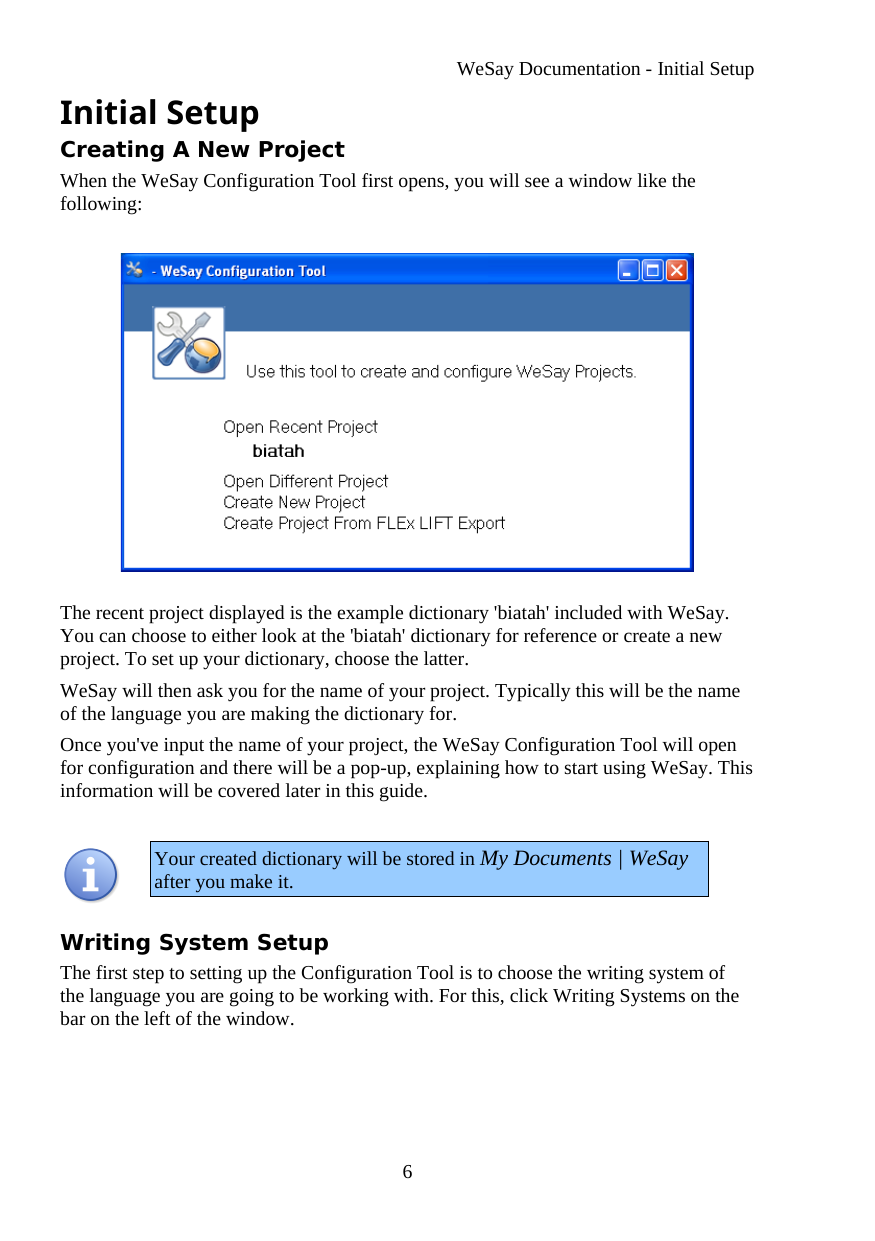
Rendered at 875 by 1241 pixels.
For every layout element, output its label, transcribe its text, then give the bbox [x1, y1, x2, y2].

subtitle Writing System Setup [60, 930, 754, 955]
subtitle Initial Setup [60, 90, 754, 134]
text Your created dictionary will be stored in My Documents | WeSay after you make it. [151, 842, 708, 896]
text The first step to setting up the Configuration Tool is to choose the writing system of the language you are going to be working with. For this, click Writing Systems on the bar on the left of the window. [60, 961, 754, 1029]
picture [120, 253, 694, 572]
subtitle Creating A New Project [60, 137, 754, 163]
picture [60, 844, 121, 905]
text The recent project displayed is the example dictionary 'biatah' included with WeSay. You can choose to either look at the 'biatah' dictionary for reference or create a new project. To set up your dictionary, choose the latter. [60, 223, 754, 670]
text Once you've input the name of your project, the WeSay Configuration Tool will open for configuration and there will be a pop-up, explaining how to start using WeSay. This information will be covered later in this guide. [60, 733, 754, 802]
text WeSay will then ask you for the name of your project. Typically this will be the name of the language you are making the dictionary for. [60, 679, 754, 724]
text When the WeSay Configuration Tool first opens, you will see a window like the following: [60, 169, 754, 214]
